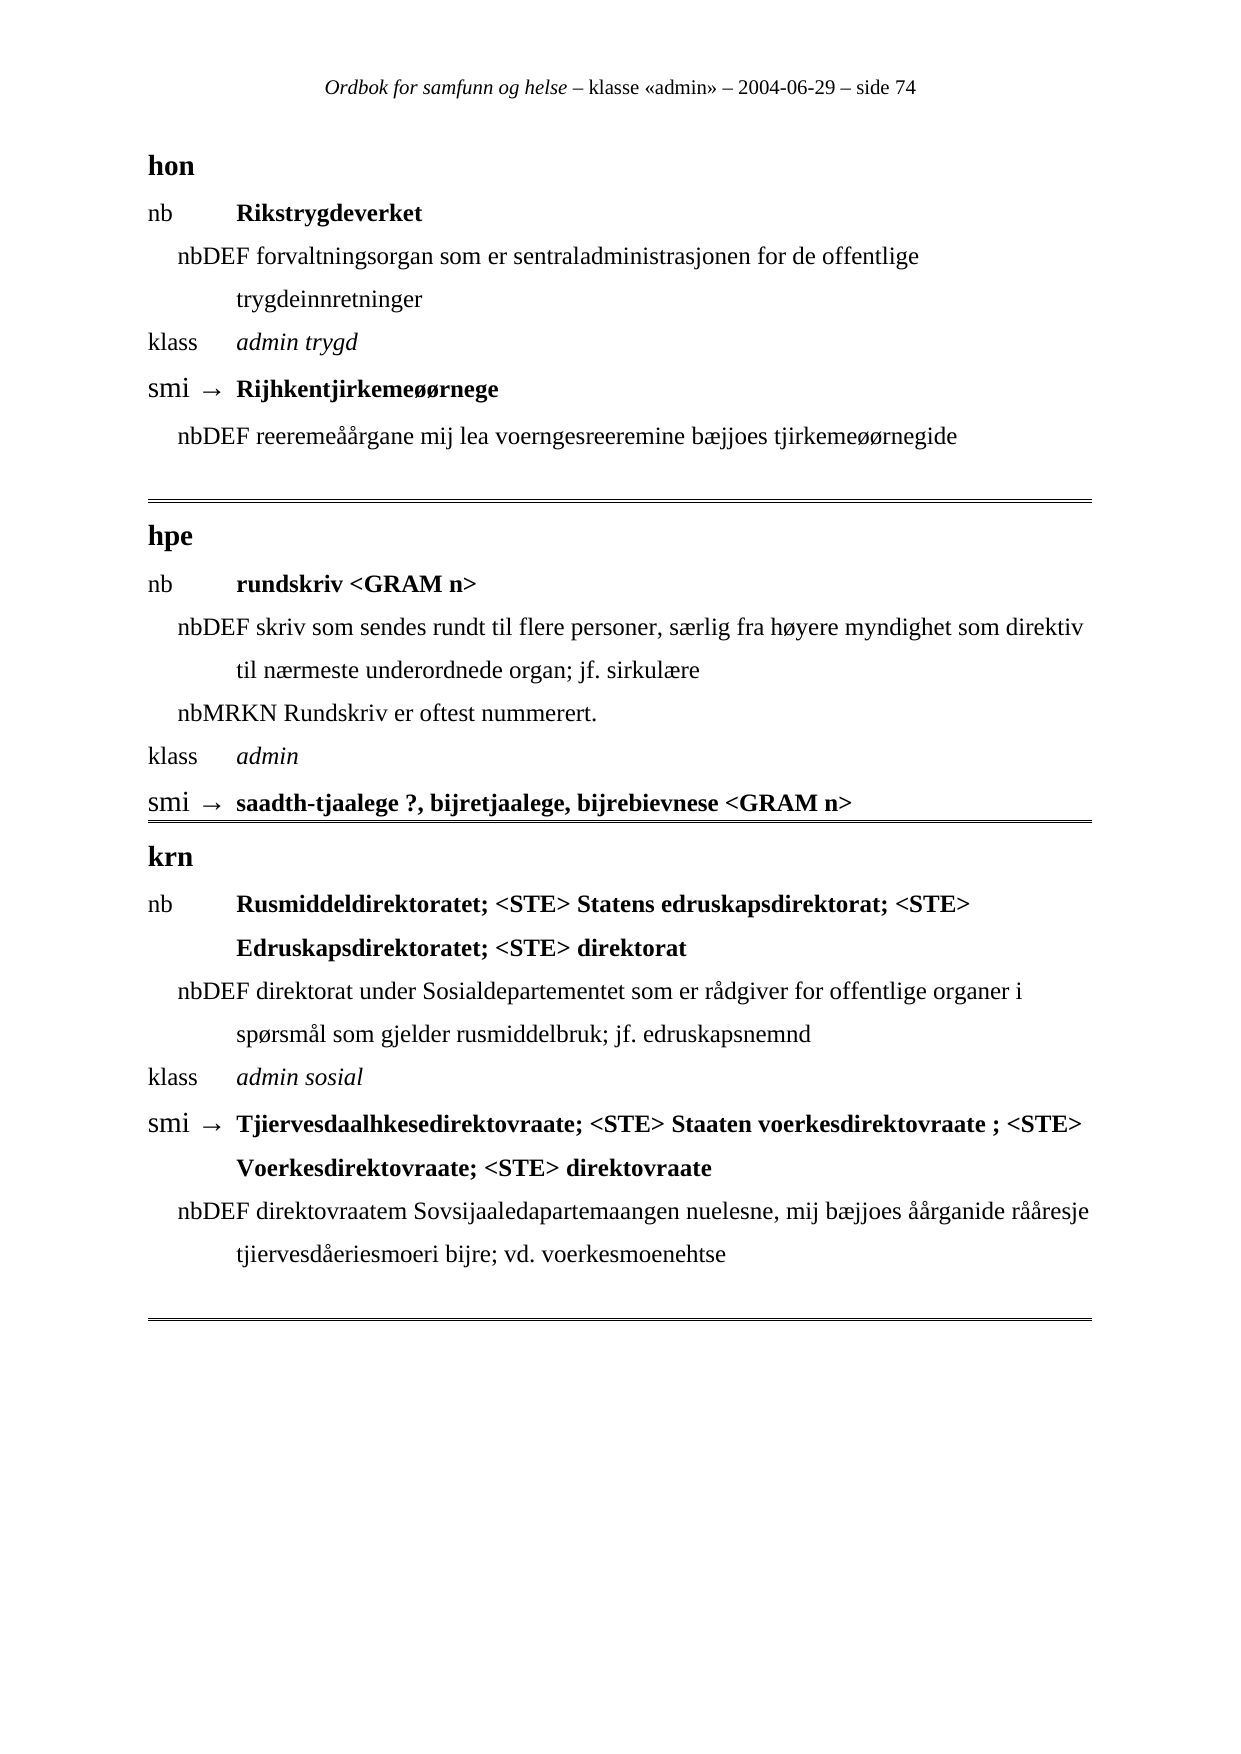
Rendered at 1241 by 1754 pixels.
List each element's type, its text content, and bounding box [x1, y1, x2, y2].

text hon [148, 148, 1092, 181]
text nbDEF direktorat under Sosialdepartementet som er rådgiver for offentlige organer i spørsmål som gjelder rusmiddelbruk; jf. edruskapsnemnd [177, 976, 1092, 1048]
text nb Rusmiddeldirektoratet; <STE> Statens edruskapsdirektorat; <STE> Edruskapsdirektoratet; <STE> direktorat [148, 889, 1092, 961]
text smi → saadth-tjaalege ?, bijretjaalege, bijrebievnese <GRAM n> [148, 784, 1092, 820]
text hpe [148, 518, 1092, 552]
text nbDEF reeremeåårgane mij lea voerngesreeremine bæjjoes tjirkemeøørnegide [177, 421, 1092, 449]
text smi → Rijhkentjirkemeøørnege [148, 370, 1092, 404]
text nb rundskriv <GRAM n> [148, 569, 1092, 598]
text nbDEF forvaltningsorgan som er sentraladministrasjonen for de offentlige trygdeinnretninger [177, 241, 1092, 313]
text smi → Tjiervesdaalhkesedirektovraate; <STE> Staaten voerkesdirektovraate ; <STE> Voerkesdirektovraate; <STE> direktovraate [148, 1105, 1092, 1182]
text nbMRKN Rundskriv er oftest nummerert. [177, 698, 1092, 727]
text nbDEF skriv som sendes rundt til flere personer, særlig fra høyere myndighet som direktiv til nærmeste underordnede organ; jf. sirkulære [177, 612, 1092, 684]
text nb Rikstrygdeverket [148, 198, 1092, 227]
text nbDEF direktovraatem Sovsijaaledapartemaangen nuelesne, mij bæjjoes åårganide rååresje tjiervesdåeriesmoeri bijre; vd. voerkesmoenehtse [177, 1196, 1092, 1268]
text klass admin trygd [148, 327, 1092, 356]
text klass admin sosial [148, 1062, 1092, 1091]
text klass admin [148, 741, 1092, 770]
text krn [148, 839, 1092, 873]
